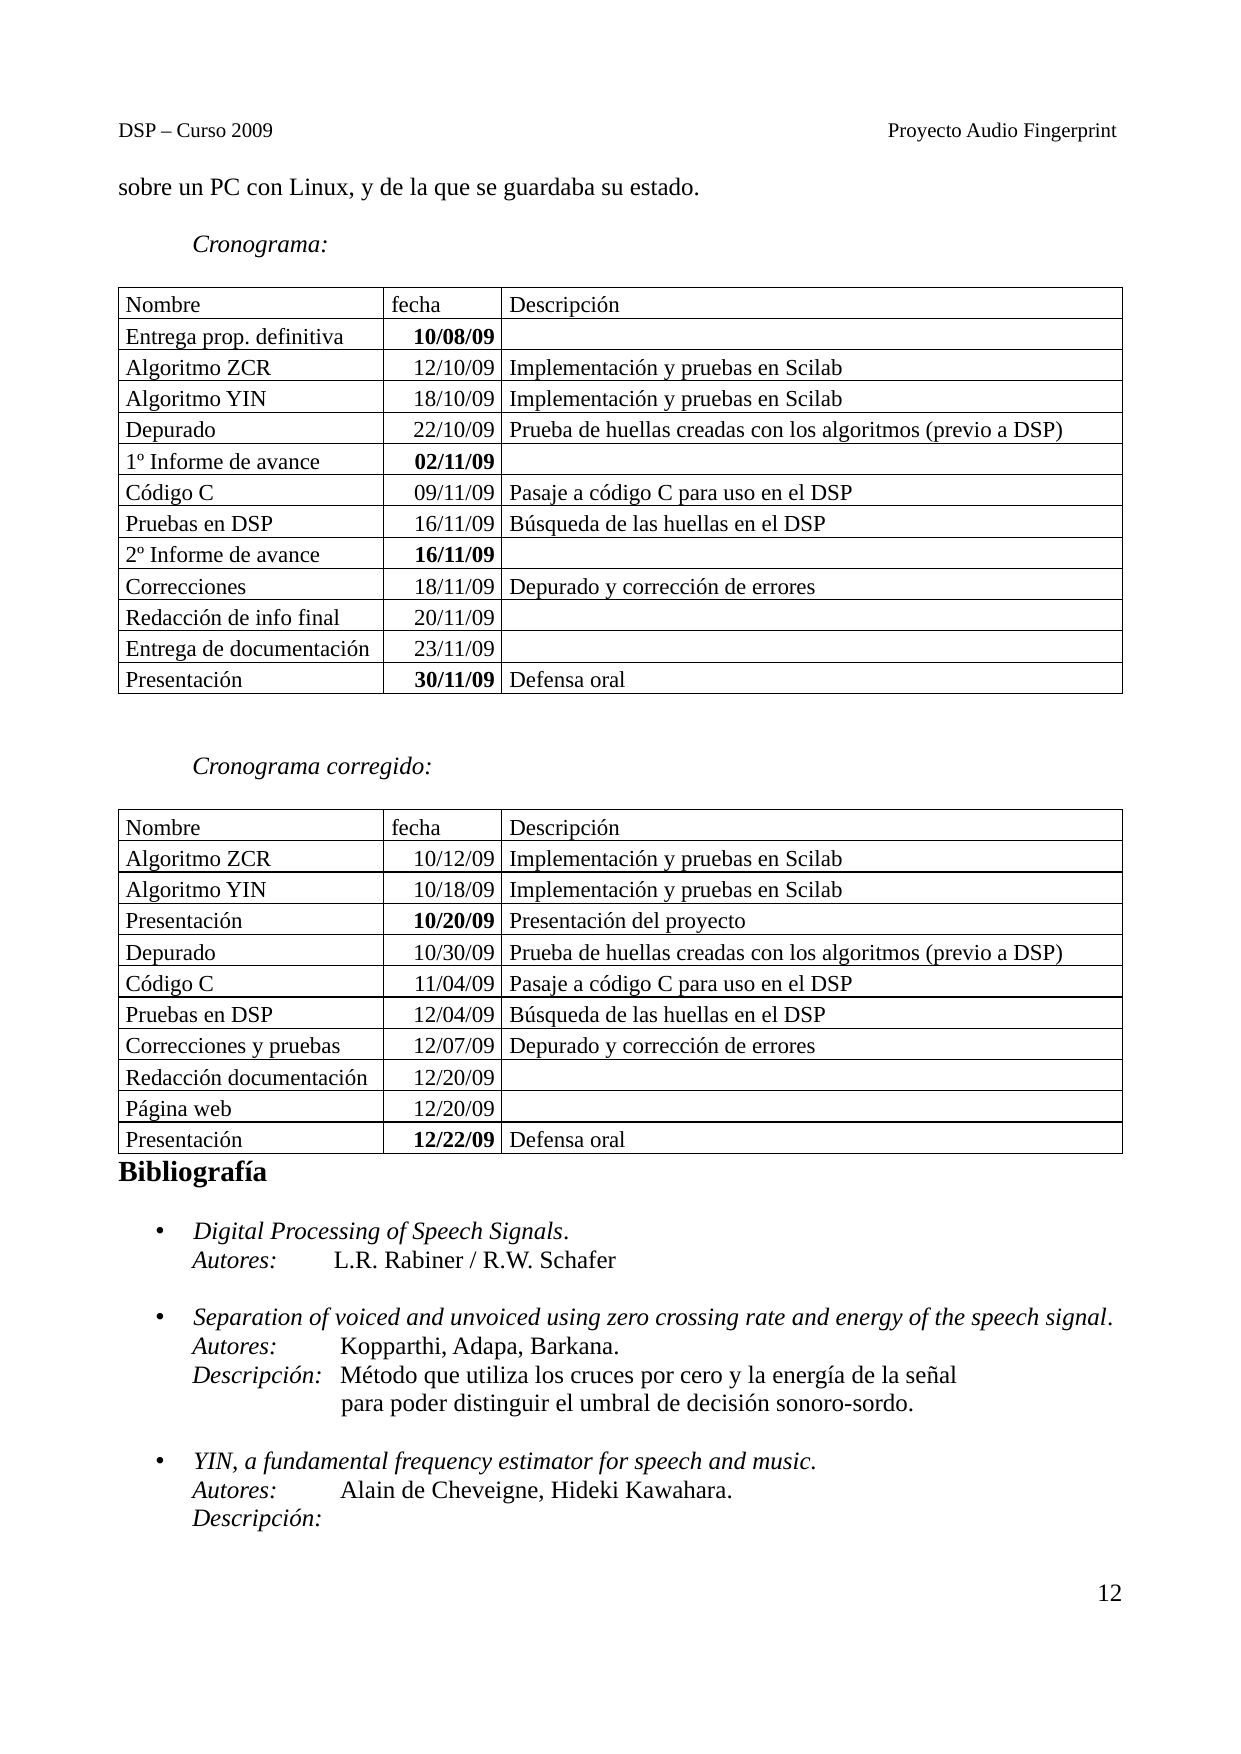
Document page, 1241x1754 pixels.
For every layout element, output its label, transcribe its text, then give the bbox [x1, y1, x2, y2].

table_cell 18/10/09 [384, 381, 501, 412]
table_cell Correcciones y pruebas [119, 1029, 383, 1059]
table_cell Código C [119, 475, 383, 505]
table_cell Redacción documentación [119, 1060, 383, 1090]
table_cell [502, 1091, 1122, 1121]
table_cell Pasaje a código C para uso en el DSP [502, 475, 1122, 505]
table_cell Página web [119, 1091, 383, 1121]
table_cell Implementación y pruebas en Scilab [502, 873, 1122, 903]
table_cell Búsqueda de las huellas en el DSP [502, 998, 1122, 1028]
table_cell [502, 319, 1122, 349]
table_cell 07/12/09 [384, 1029, 501, 1059]
table_cell 20/12/09 [384, 1060, 501, 1090]
list Separation of voiced and unvoiced using zero crossing rate and energy of the speech signal. [156, 1302, 1122, 1331]
table_cell 12/10/09 [384, 841, 501, 871]
table_cell Búsqueda de las huellas en el DSP [502, 506, 1122, 537]
table_cell 12/10/09 [384, 350, 501, 380]
table_cell Implementación y pruebas en Scilab [502, 381, 1122, 412]
table_cell 04/11/09 [384, 966, 501, 996]
table_cell [502, 538, 1122, 568]
table_header fecha [384, 288, 501, 318]
text Descripción: Método que utiliza los cruces por cero y la energía de la señal para poder distinguir el umbral de decisión sonoro-sordo. [154, 1360, 1122, 1417]
table_cell 1º Informe de avance [119, 444, 383, 474]
table_cell Prueba de huellas creadas con los algoritmos (previo a DSP) [502, 935, 1122, 965]
table_cell Prueba de huellas creadas con los algoritmos (previo a DSP) [502, 413, 1122, 443]
table_cell Depurado y corrección de errores [502, 569, 1122, 599]
table_cell Pasaje a código C para uso en el DSP [502, 966, 1122, 996]
table_cell Algoritmo ZCR [119, 350, 383, 380]
table_cell 16/11/09 [384, 538, 501, 568]
table_cell [502, 1060, 1122, 1090]
table_cell Presentación [119, 1123, 383, 1153]
table_cell Presentación [119, 904, 383, 934]
table_cell 16/11/09 [384, 506, 501, 537]
table_cell Pruebas en DSP [119, 506, 383, 537]
text Autores: Kopparthi, Adapa, Barkana. [118, 1331, 1122, 1360]
table_cell 08/10/09 [384, 319, 501, 349]
table_cell 02/11/09 [384, 444, 501, 474]
table_cell 04/12/09 [384, 998, 501, 1028]
table_header Nombre [119, 288, 383, 318]
table_cell Defensa oral [502, 1123, 1122, 1153]
table_cell 09/11/09 [384, 475, 501, 505]
table_cell 23/11/09 [384, 631, 501, 662]
table_header Nombre [119, 810, 383, 840]
table_cell Algoritmo YIN [119, 381, 383, 412]
table_cell 30/11/09 [384, 663, 501, 693]
table_cell Depurado [119, 413, 383, 443]
table_cell 20/11/09 [384, 600, 501, 630]
text Cronograma: [118, 229, 1122, 258]
table_cell Depurado [119, 935, 383, 965]
table_cell Presentación [119, 663, 383, 693]
table_cell Algoritmo YIN [119, 873, 383, 903]
text Descripción: [118, 1503, 1122, 1532]
table_cell Entrega prop. definitiva [119, 319, 383, 349]
table_cell 30/10/09 [384, 935, 501, 965]
table_cell Pruebas en DSP [119, 998, 383, 1028]
table_cell 22/10/09 [384, 413, 501, 443]
text Cronograma corregido: [118, 751, 1122, 780]
table_cell 20/12/09 [384, 1091, 501, 1121]
table_cell Defensa oral [502, 663, 1122, 693]
table_cell Código C [119, 966, 383, 996]
table_cell Presentación del proyecto [502, 904, 1122, 934]
text Autores: Alain de Cheveigne, Hideki Kawahara. [156, 1475, 1122, 1503]
table_cell Depurado y corrección de errores [502, 1029, 1122, 1059]
text sobre un PC con Linux, y de la que se guardaba su estado. [118, 172, 1122, 200]
table_cell Entrega de documentación [119, 631, 383, 662]
list Digital Processing of Speech Signals. [156, 1216, 1122, 1245]
table_header Descripción [502, 810, 1122, 840]
table_cell [502, 444, 1122, 474]
list YIN, a fundamental frequency estimator for speech and music. [156, 1446, 1122, 1475]
table_cell [502, 631, 1122, 662]
table_header fecha [384, 810, 501, 840]
table_cell Redacción de info final [119, 600, 383, 630]
text Autores: L.R. Rabiner / R.W. Schafer [118, 1245, 1122, 1273]
table_cell Algoritmo ZCR [119, 841, 383, 871]
table_cell 18/10/09 [384, 873, 501, 903]
table_header Descripción [502, 288, 1122, 318]
text Bibliografía [118, 1154, 1122, 1187]
table_cell Implementación y pruebas en Scilab [502, 350, 1122, 380]
table_cell Correcciones [119, 569, 383, 599]
table_cell Implementación y pruebas en Scilab [502, 841, 1122, 871]
table_cell 2º Informe de avance [119, 538, 383, 568]
table_cell 22/12/09 [384, 1123, 501, 1153]
table_cell 20/10/09 [384, 904, 501, 934]
table_cell 18/11/09 [384, 569, 501, 599]
table_cell [502, 600, 1122, 630]
